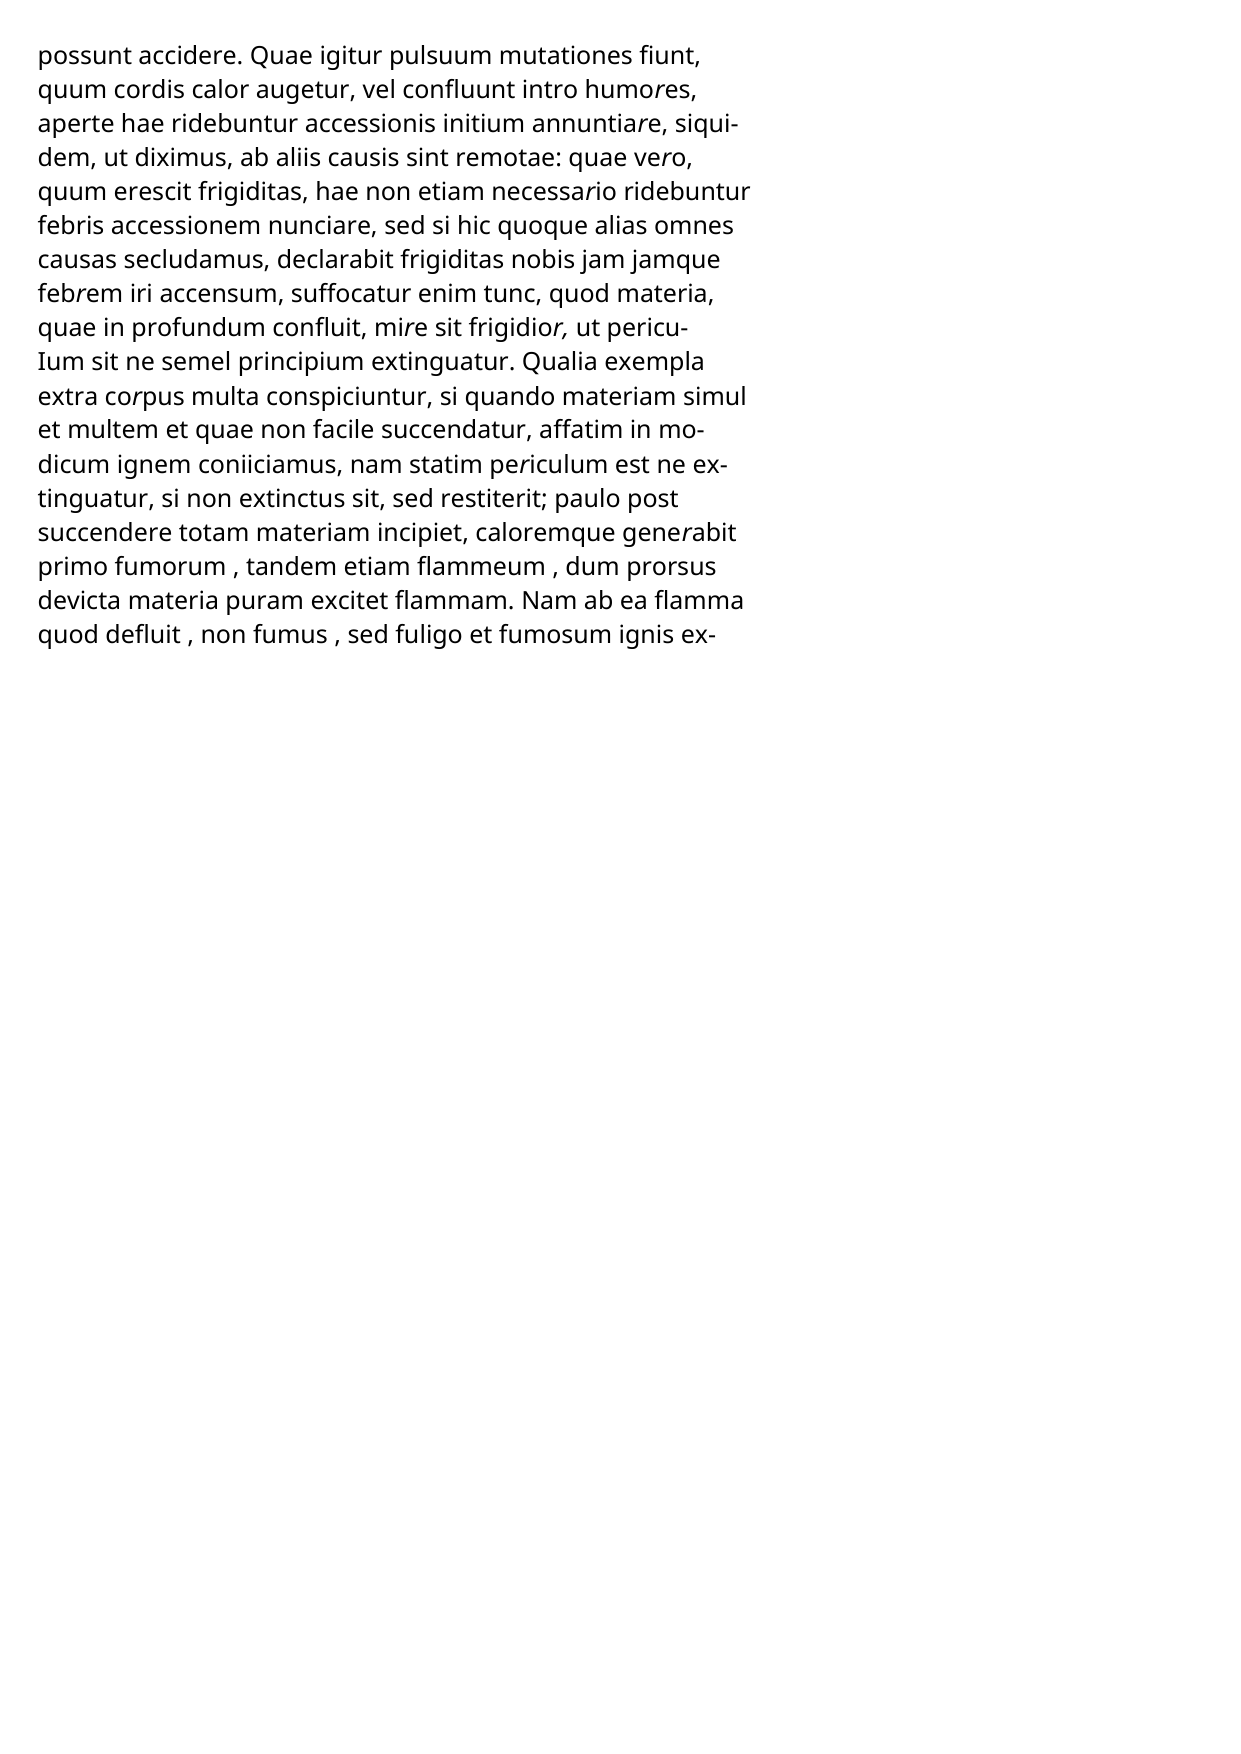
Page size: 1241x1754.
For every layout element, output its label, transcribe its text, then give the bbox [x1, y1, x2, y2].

text possunt accidere. Quae igitur pulsuum mutationes fiunt, quum cordis calor augetur, vel confluunt intro humores, aperte hae ridebuntur accessionis initium annuntiare, siqui- dem, ut diximus, ab aliis causis sint remotae: quae vero, quum erescit frigiditas, hae non etiam necessario ridebuntur febris accessionem nunciare, sed si hic quoque alias omnes causas secludamus, declarabit frigiditas nobis jam jamque febrem iri accensum, suffocatur enim tunc, quod materia, quae in profundum confluit, mire sit frigidior, ut pericu- Ium sit ne semel principium extinguatur. Qualia exempla extra corpus multa conspiciuntur, si quando materiam simul et multem et quae non facile succendatur, affatim in mo- dicum ignem coniiciamus, nam statim periculum est ne ex- tinguatur, si non extinctus sit, sed restiterit; paulo post succendere totam materiam incipiet, caloremque generabit primo fumorum , tandem etiam flammeum , dum prorsus devicta materia puram excitet flammam. Nam ab ea flamma quod defluit , non fumus , sed fuligo et fumosum ignis ex- [37, 37, 1203, 651]
